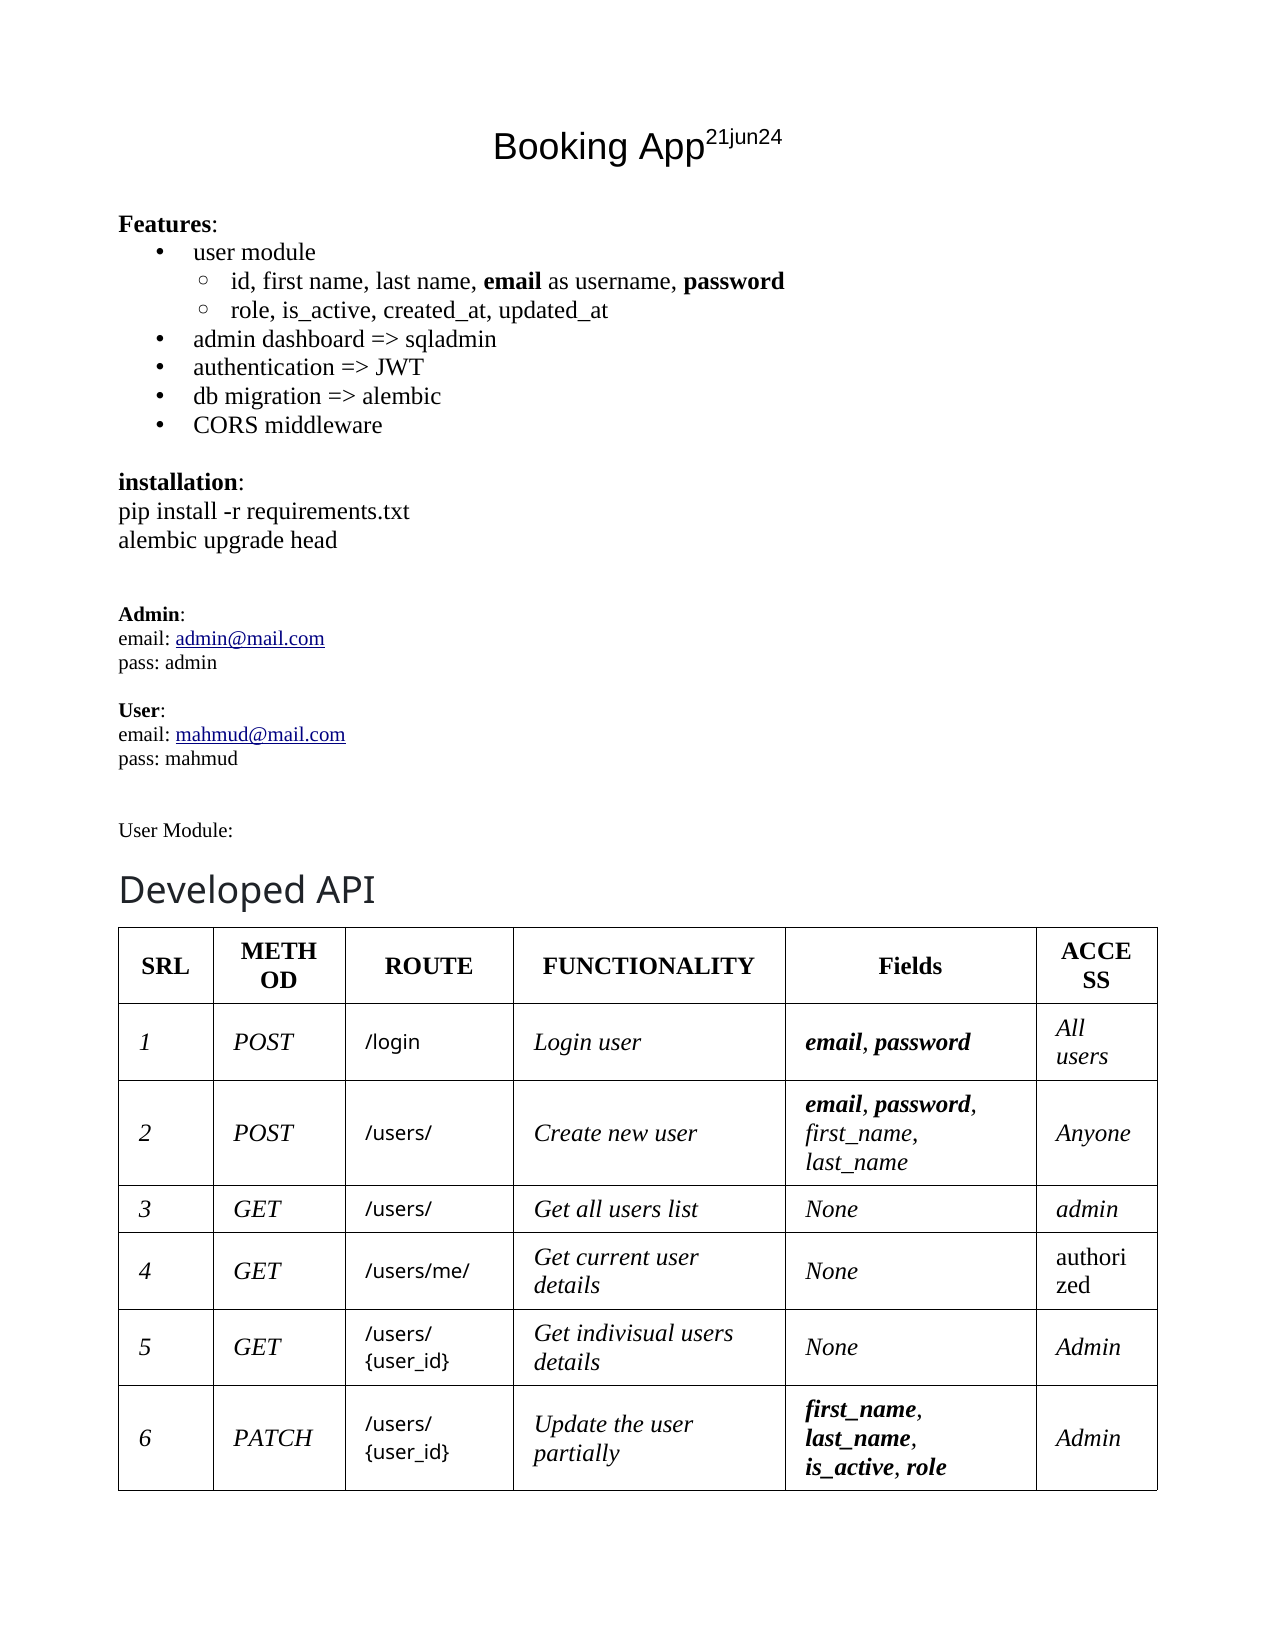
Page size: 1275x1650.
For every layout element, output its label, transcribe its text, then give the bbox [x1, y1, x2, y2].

table_cell None [786, 1310, 1036, 1385]
text email: admin@mail.com [118, 626, 1157, 650]
table_cell 1 [119, 1004, 213, 1079]
table_cell 4 [119, 1233, 213, 1309]
table_cell Login user [514, 1004, 785, 1079]
table_cell 3 [119, 1186, 213, 1232]
subtitle Booking App21jun24 [118, 124, 1157, 167]
table_cell PATCH [214, 1386, 345, 1490]
list role, is_active, created_at, updated_at [193, 295, 1157, 324]
text alembic upgrade head [118, 525, 1157, 554]
table_cell 6 [119, 1386, 213, 1490]
list authentication => JWT [156, 352, 1157, 381]
table_cell None [786, 1186, 1036, 1232]
table_cell Get indivisual users details [514, 1310, 785, 1385]
text pass: mahmud [118, 746, 1157, 770]
table_cell /users/me/ [346, 1233, 513, 1309]
table_cell None [786, 1233, 1036, 1309]
table_cell Admin [1037, 1386, 1157, 1490]
table_cell Get current user details [514, 1233, 785, 1309]
table_cell POST [214, 1081, 345, 1185]
table_cell /login [346, 1004, 513, 1079]
table_cell 5 [119, 1310, 213, 1385]
table_cell 2 [119, 1081, 213, 1185]
table_cell Anyone [1037, 1081, 1157, 1185]
table_cell email, password, first_name, last_name [786, 1081, 1036, 1185]
table_header METHOD [214, 928, 345, 1003]
list CORS middleware [156, 410, 1157, 439]
text Features: [118, 209, 1157, 237]
table_header ACCESS [1037, 928, 1157, 1003]
table_cell authorized [1037, 1233, 1157, 1309]
table_cell GET [214, 1310, 345, 1385]
text pass: admin [118, 650, 1157, 674]
table_cell email, password [786, 1004, 1036, 1079]
text User Module: [118, 818, 1157, 842]
table_header ROUTE [346, 928, 513, 1003]
table_cell Admin [1037, 1310, 1157, 1385]
list user module [156, 237, 1157, 266]
table_cell All users [1037, 1004, 1157, 1079]
table_header Fields [786, 928, 1036, 1003]
table_cell GET [214, 1186, 345, 1232]
text pip install -r requirements.txt [118, 496, 1157, 525]
list id, first name, last name, email as username, password [193, 266, 1157, 295]
text Admin: [118, 602, 1157, 626]
table_cell /users/{user_id} [346, 1386, 513, 1490]
table_cell Get all users list [514, 1186, 785, 1232]
table_cell Create new user [514, 1081, 785, 1185]
table_cell admin [1037, 1186, 1157, 1232]
table_cell POST [214, 1004, 345, 1079]
table_cell Update the user partially [514, 1386, 785, 1490]
table_header SRL [119, 928, 213, 1003]
table_cell /users/{user_id} [346, 1310, 513, 1385]
list db migration => alembic [156, 381, 1157, 410]
table_cell first_name, last_name, is_active, role [786, 1386, 1036, 1490]
table_cell /users/ [346, 1186, 513, 1232]
table_cell GET [214, 1233, 345, 1309]
text User: [118, 698, 1157, 722]
table_cell /users/ [346, 1081, 513, 1185]
list admin dashboard => sqladmin [156, 324, 1157, 352]
subtitle Developed API [118, 863, 1157, 914]
text email: mahmud@mail.com [118, 722, 1157, 746]
table_header FUNCTIONALITY [514, 928, 785, 1003]
text installation: [118, 467, 1157, 496]
